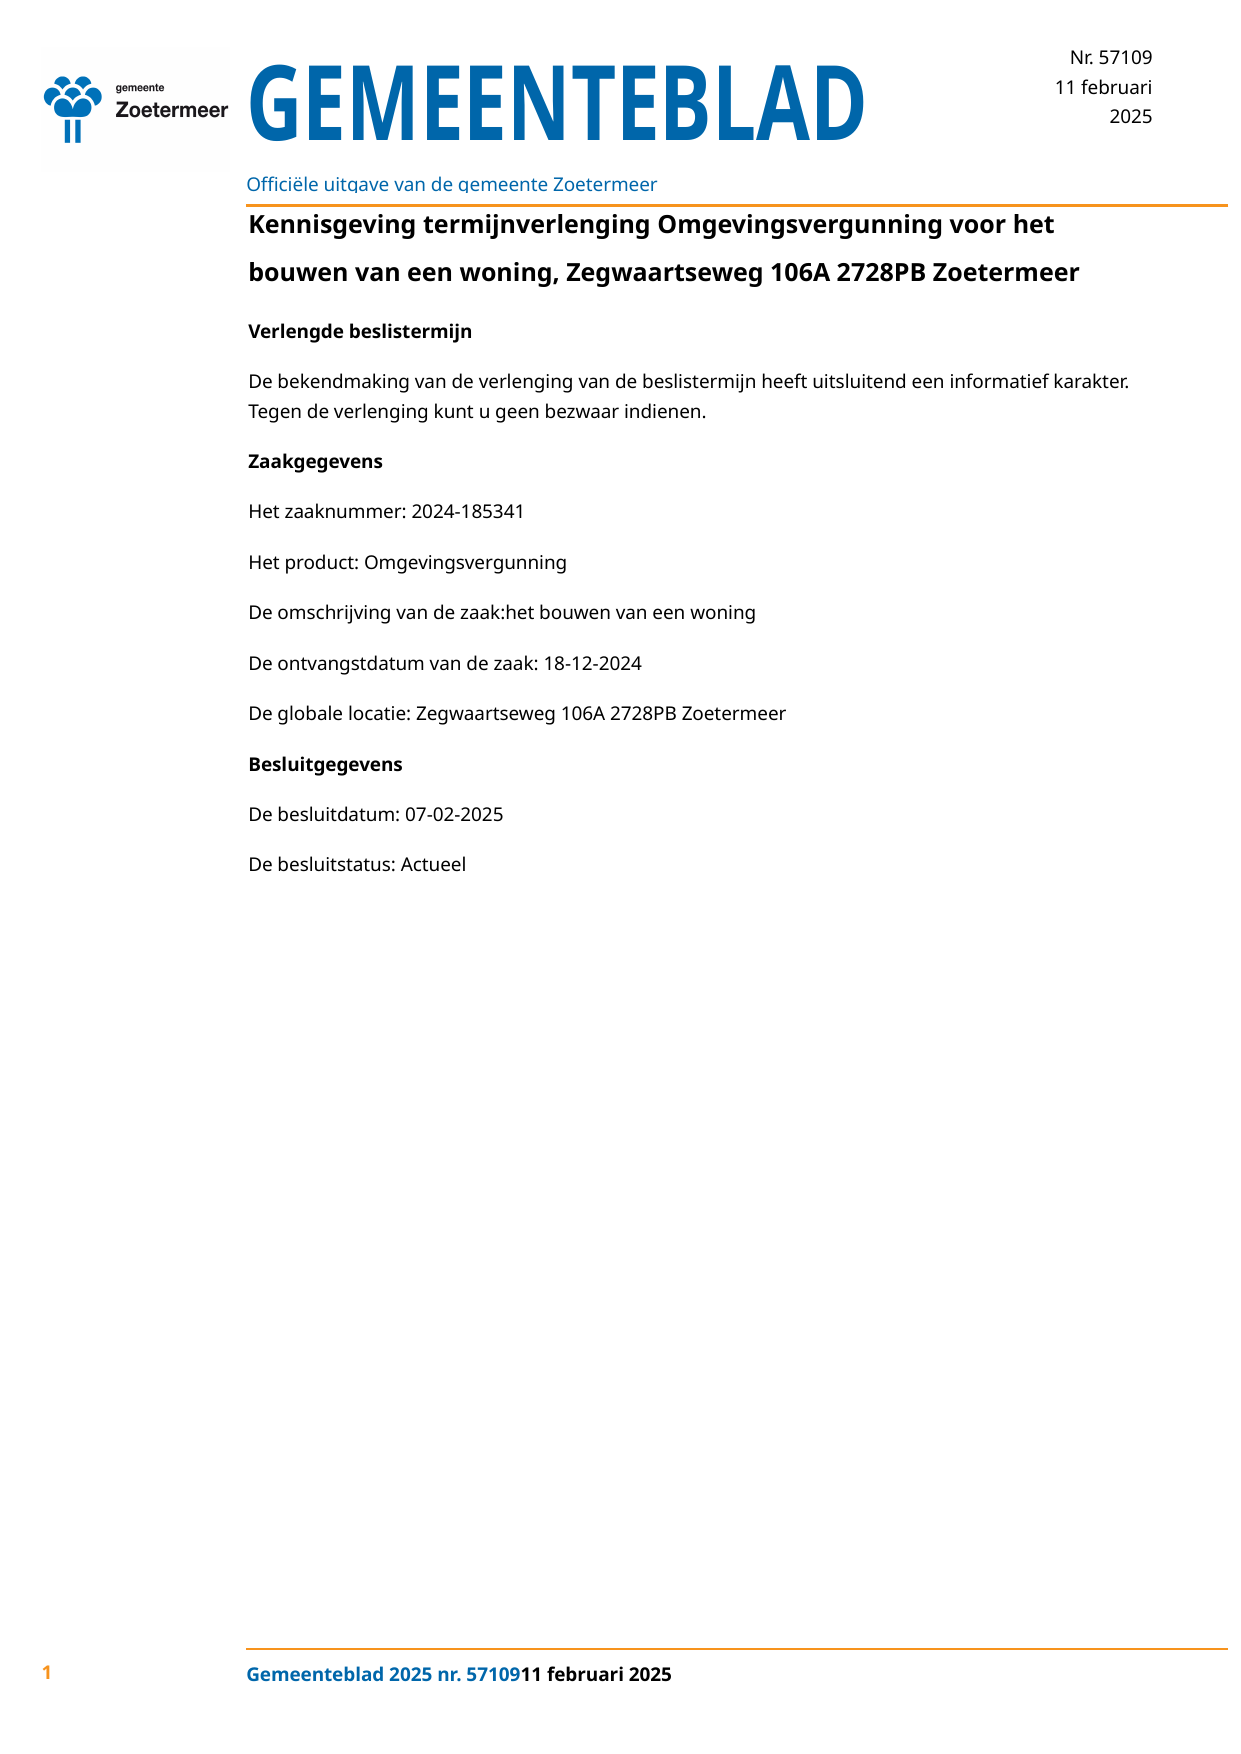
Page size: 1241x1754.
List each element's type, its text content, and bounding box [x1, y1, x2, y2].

picture [41, 47, 231, 172]
text De besluitdatum: 07-02-2025 [248, 801, 1152, 827]
text De globale locatie: Zegwaartseweg 106A 2728PB Zoetermeer [248, 700, 1152, 726]
text De omschrijving van de zaak:het bouwen van een woning [248, 599, 1152, 625]
text Het zaaknummer: 2024-185341 [248, 499, 1152, 524]
text De besluitstatus: Actueel [248, 852, 1152, 877]
text De ontvangstdatum van de zaak: 18-12-2024 [248, 650, 1152, 676]
text Besluitgegevens [248, 751, 1152, 777]
text Het product: Omgevingsvergunning [248, 549, 1152, 575]
text Verlengde beslistermijn [248, 318, 1152, 344]
text Zaakgegevens [248, 448, 1152, 474]
text De bekendmaking van de verlenging van de beslistermijn heeft uitsluitend een informatief karakter. Tegen de verlenging kunt u geen bezwaar indienen. [248, 368, 1152, 424]
text Kennisgeving termijnverlenging Omgevingsvergunning voor het bouwen van een woning, Zegwaartseweg 106A 2728PB Zoetermeer [248, 207, 1152, 288]
